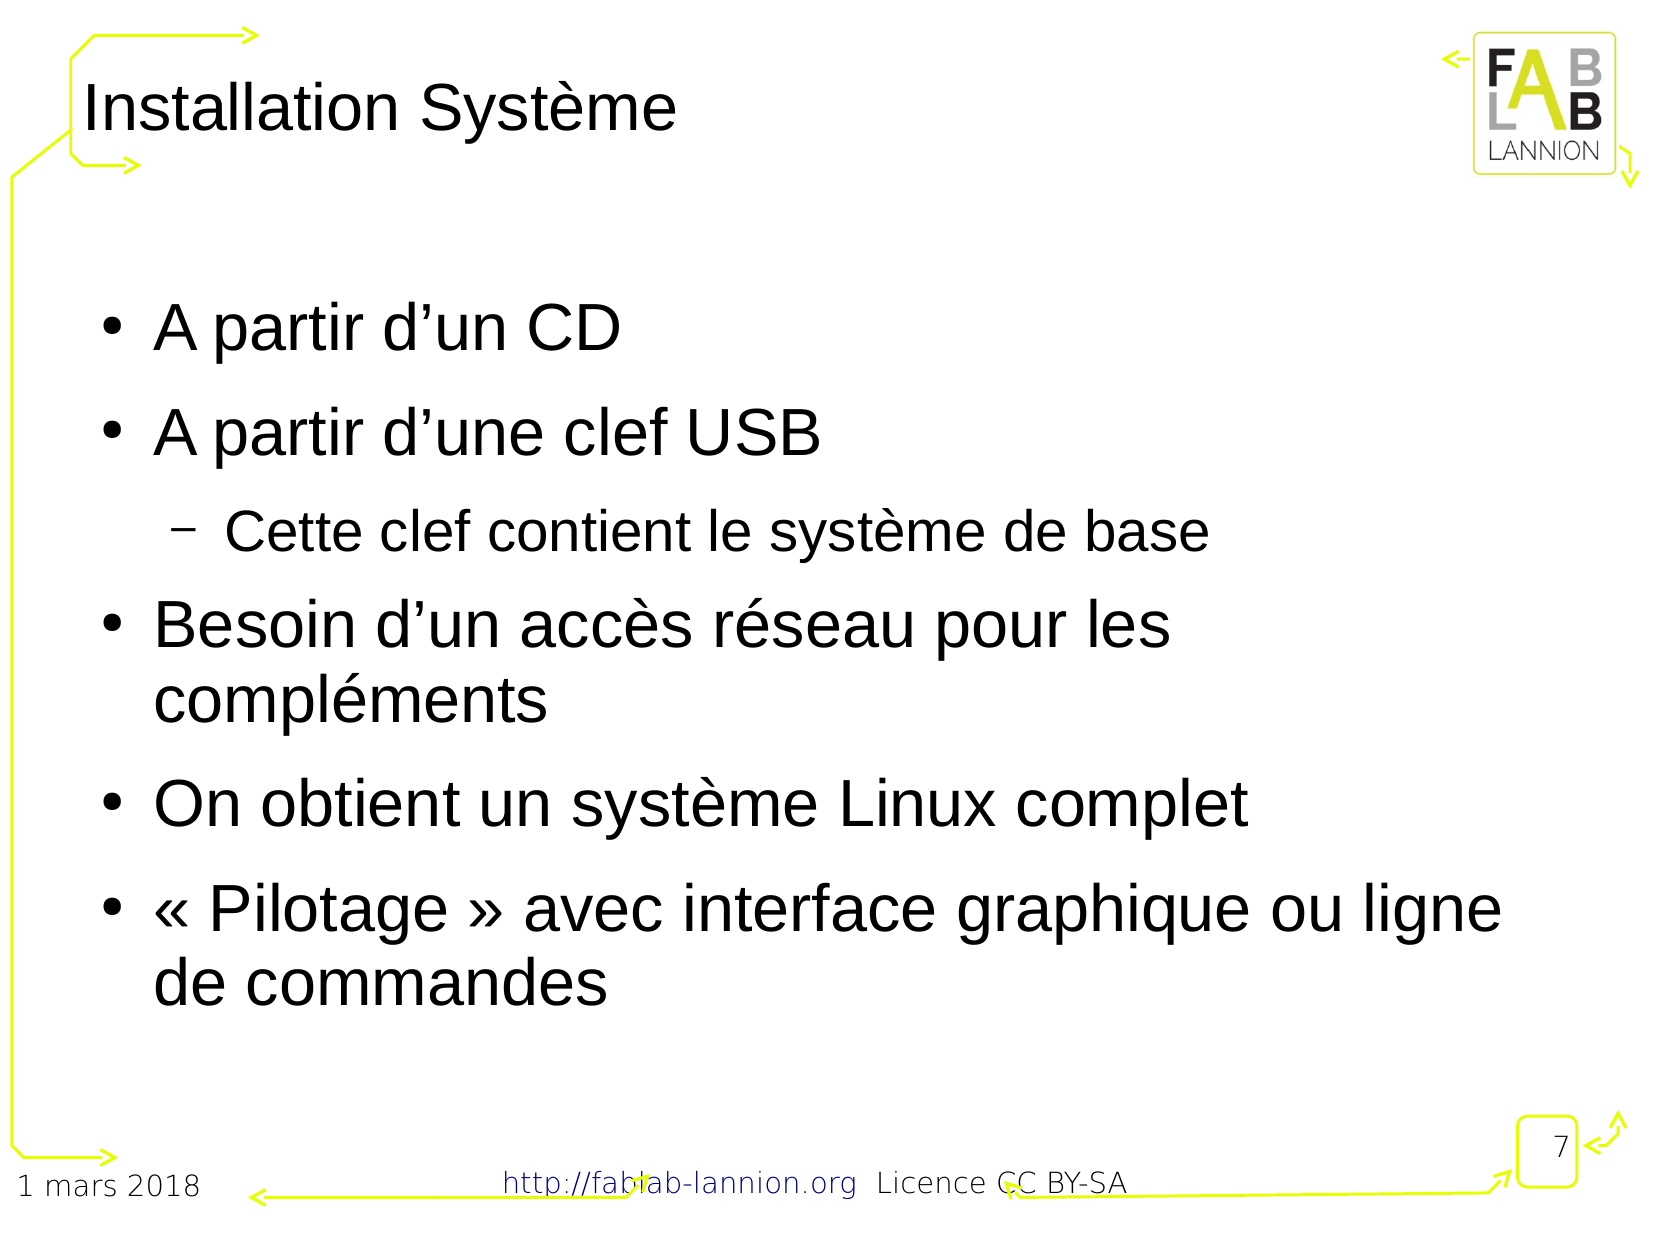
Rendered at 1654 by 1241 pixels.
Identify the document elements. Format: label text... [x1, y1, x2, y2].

list A partir d’un CD A partir d’une clef USB Cette clef contient le système de base Besoin d’un accès réseau pour les compléments On obtient un système Linux complet « Pilotage » avec interface graphique ou ligne de commandes [82, 290, 1571, 1075]
title Installation Système [82, 49, 1441, 166]
picture [1470, 29, 1619, 178]
